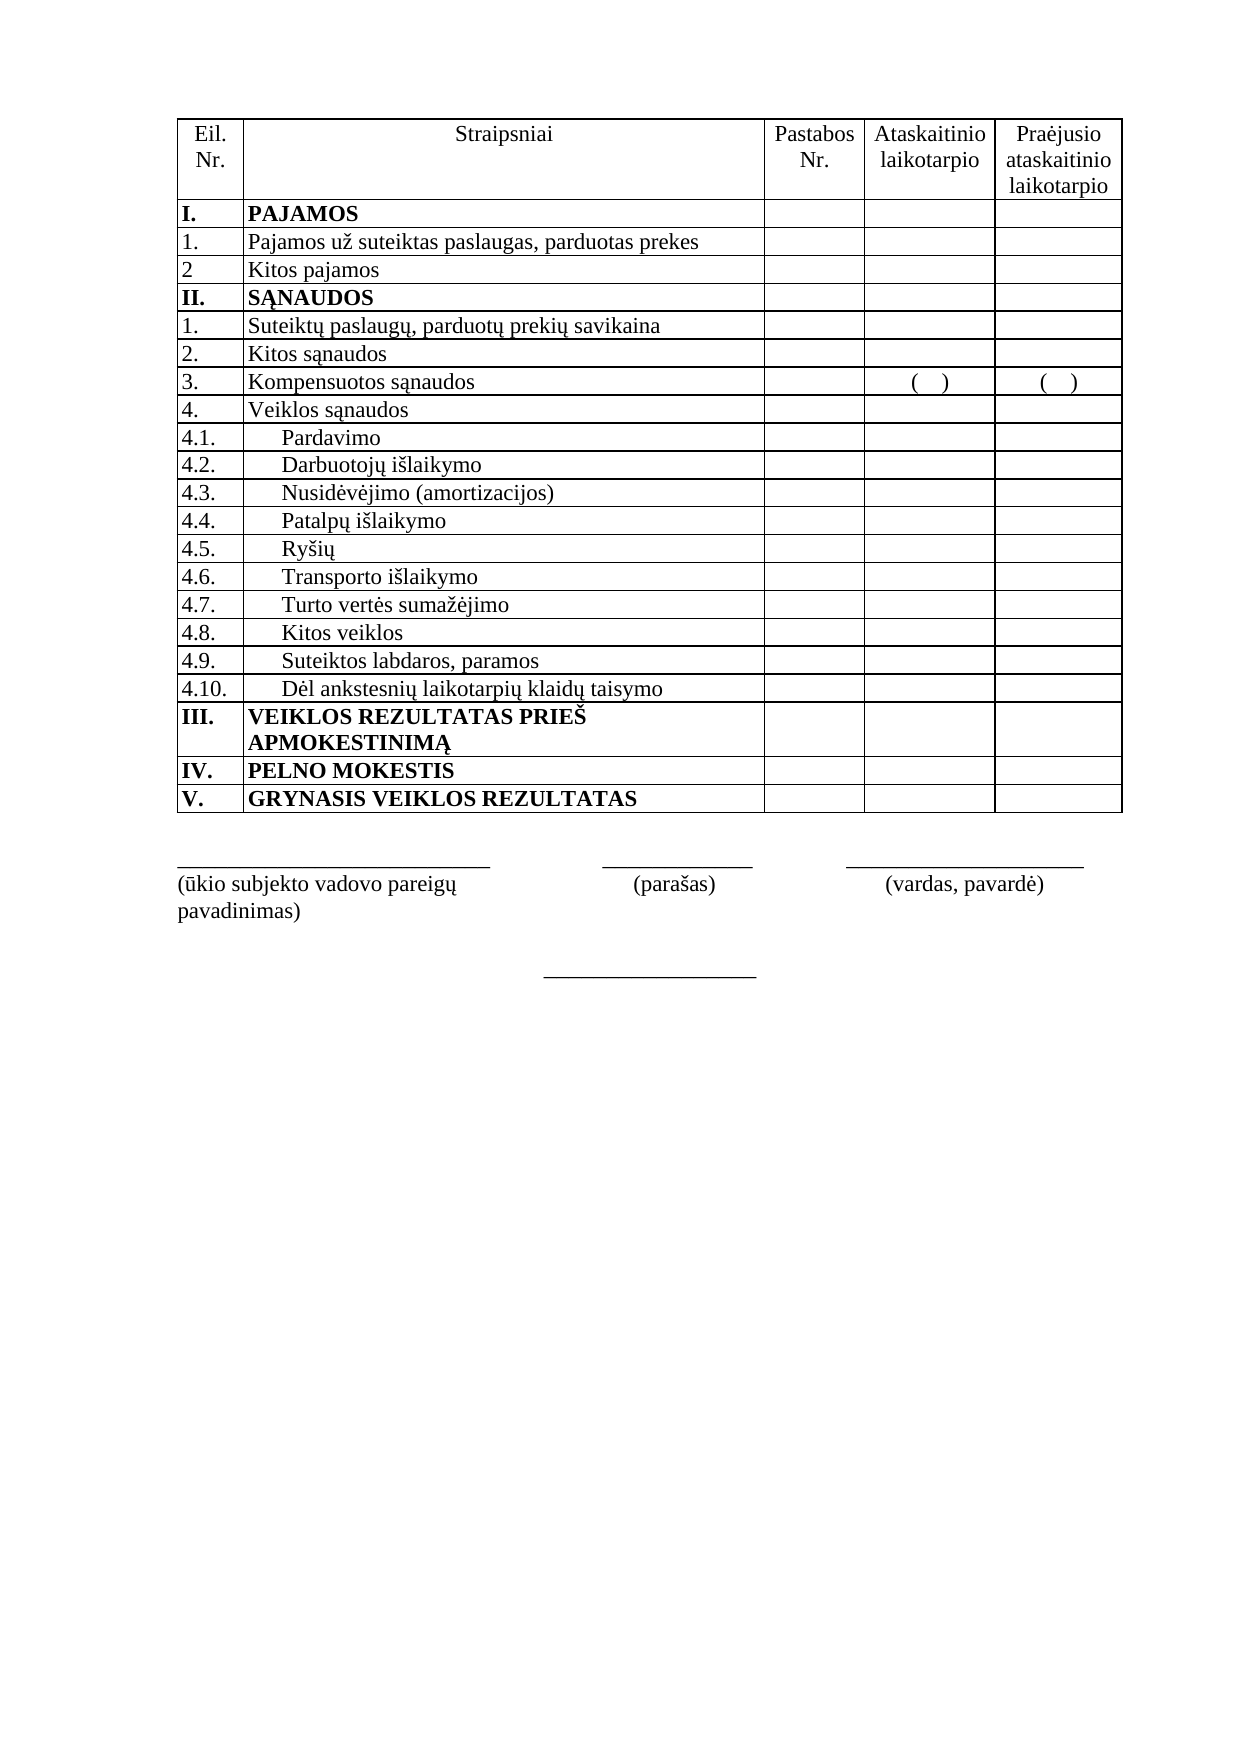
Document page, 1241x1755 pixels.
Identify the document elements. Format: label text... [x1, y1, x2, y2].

table_header Praėjusio ataskaitinio laikotarpio [996, 120, 1121, 199]
table_cell Nusidėvėjimo (amortizacijos) [244, 480, 764, 506]
table_cell [865, 647, 994, 673]
text (ūkio subjekto vadovo pareigų (parašas) (vardas, pavardė) [177, 870, 1122, 897]
table_cell [765, 312, 864, 338]
table_cell Kitos veiklos [244, 619, 764, 645]
table_cell [996, 675, 1121, 701]
table_cell [996, 785, 1121, 811]
table_cell 2. [178, 340, 243, 366]
table_cell 1. [178, 228, 243, 254]
table_cell PELNO MOKESTIS [244, 757, 764, 783]
table_cell [765, 785, 864, 811]
table_cell [865, 424, 994, 450]
table_cell [996, 619, 1121, 645]
table_cell [996, 563, 1121, 589]
table_header Straipsniai [244, 120, 764, 199]
table_cell Suteiktos labdaros, paramos [244, 647, 764, 673]
table_cell [865, 452, 994, 478]
table_cell [765, 619, 864, 645]
table_header Ataskaitinio laikotarpio [865, 120, 994, 199]
table_cell Darbuotojų išlaikymo [244, 452, 764, 478]
table_cell [865, 619, 994, 645]
table_cell 4.7. [178, 591, 243, 617]
table_cell GRYNASIS VEIKLOS REZULTATAS [244, 785, 764, 811]
table_cell 4.8. [178, 619, 243, 645]
table_cell [996, 396, 1121, 422]
table_cell Pajamos už suteiktas paslaugas, parduotas prekes [244, 228, 764, 254]
table_cell 4.4. [178, 507, 243, 534]
table_cell Veiklos sąnaudos [244, 396, 764, 422]
table_cell [865, 340, 994, 366]
table_cell [765, 256, 864, 282]
table_cell 4.5. [178, 535, 243, 562]
table_cell [865, 675, 994, 701]
table_cell ( ) [996, 368, 1121, 394]
table_cell Pardavimo [244, 424, 764, 450]
table_cell [765, 757, 864, 783]
table_cell [996, 452, 1121, 478]
table_cell [996, 480, 1121, 506]
table_cell [765, 563, 864, 589]
table_cell 3. [178, 368, 243, 394]
table_cell Kompensuotos sąnaudos [244, 368, 764, 394]
table_cell [996, 703, 1121, 756]
table_cell VEIKLOS REZULTATAS PRIEŠ APMOKESTINIMĄ [244, 703, 764, 756]
table_cell [765, 591, 864, 617]
table_cell 4.10. [178, 675, 243, 701]
table_cell Kitos sąnaudos [244, 340, 764, 366]
table_cell [765, 675, 864, 701]
table_header Pastabos Nr. [765, 120, 864, 199]
table_cell V. [178, 785, 243, 811]
table_cell [765, 703, 864, 756]
table_cell [765, 368, 864, 394]
table_header Eil. Nr. [178, 120, 243, 199]
table_cell [996, 200, 1121, 227]
text _________________________ ____________ ___________________ [177, 842, 1122, 870]
table_cell Ryšių [244, 535, 764, 562]
table_cell [865, 256, 994, 282]
table_cell [765, 480, 864, 506]
table_cell I. [178, 200, 243, 227]
table_cell [765, 647, 864, 673]
table_cell Transporto išlaikymo [244, 563, 764, 589]
table_cell SĄNAUDOS [244, 284, 764, 310]
table_cell [765, 340, 864, 366]
table_cell 2 [178, 256, 243, 282]
table_cell 1. [178, 312, 243, 338]
table_cell [865, 785, 994, 811]
table_cell [765, 507, 864, 534]
table_cell [996, 312, 1121, 338]
text pavadinimas) [177, 897, 1122, 923]
table_cell [865, 535, 994, 562]
table_cell [865, 757, 994, 783]
table_cell [996, 424, 1121, 450]
table_cell Dėl ankstesnių laikotarpių klaidų taisymo [244, 675, 764, 701]
table_cell [865, 284, 994, 310]
table_cell [996, 535, 1121, 562]
table_cell PAJAMOS [244, 200, 764, 227]
table_cell [865, 563, 994, 589]
table_cell [996, 228, 1121, 254]
table_cell 4.1. [178, 424, 243, 450]
table_cell [865, 200, 994, 227]
table_cell II. [178, 284, 243, 310]
table_cell [765, 228, 864, 254]
table_cell [865, 703, 994, 756]
table_cell [765, 452, 864, 478]
table_cell [865, 396, 994, 422]
table_cell [996, 647, 1121, 673]
table_cell Kitos pajamos [244, 256, 764, 282]
table_cell 4. [178, 396, 243, 422]
table_cell [996, 507, 1121, 534]
table_cell 4.3. [178, 480, 243, 506]
table_cell Turto vertės sumažėjimo [244, 591, 764, 617]
table_cell IV. [178, 757, 243, 783]
table_cell ( ) [865, 368, 994, 394]
table_cell 4.2. [178, 452, 243, 478]
table_cell [765, 535, 864, 562]
table_cell [996, 757, 1121, 783]
table_cell [865, 312, 994, 338]
table_cell [865, 507, 994, 534]
table_cell III. [178, 703, 243, 756]
text _________________ [177, 952, 1122, 981]
table_cell [996, 256, 1121, 282]
table_cell [765, 396, 864, 422]
table_cell 4.6. [178, 563, 243, 589]
table_cell Suteiktų paslaugų, parduotų prekių savikaina [244, 312, 764, 338]
table_cell [865, 480, 994, 506]
table_cell [765, 200, 864, 227]
table_cell Patalpų išlaikymo [244, 507, 764, 534]
table_cell [865, 591, 994, 617]
table_cell [996, 340, 1121, 366]
table_cell [865, 228, 994, 254]
table_cell 4.9. [178, 647, 243, 673]
table_cell [765, 284, 864, 310]
table_cell [765, 424, 864, 450]
table_cell [996, 591, 1121, 617]
table_cell [996, 284, 1121, 310]
